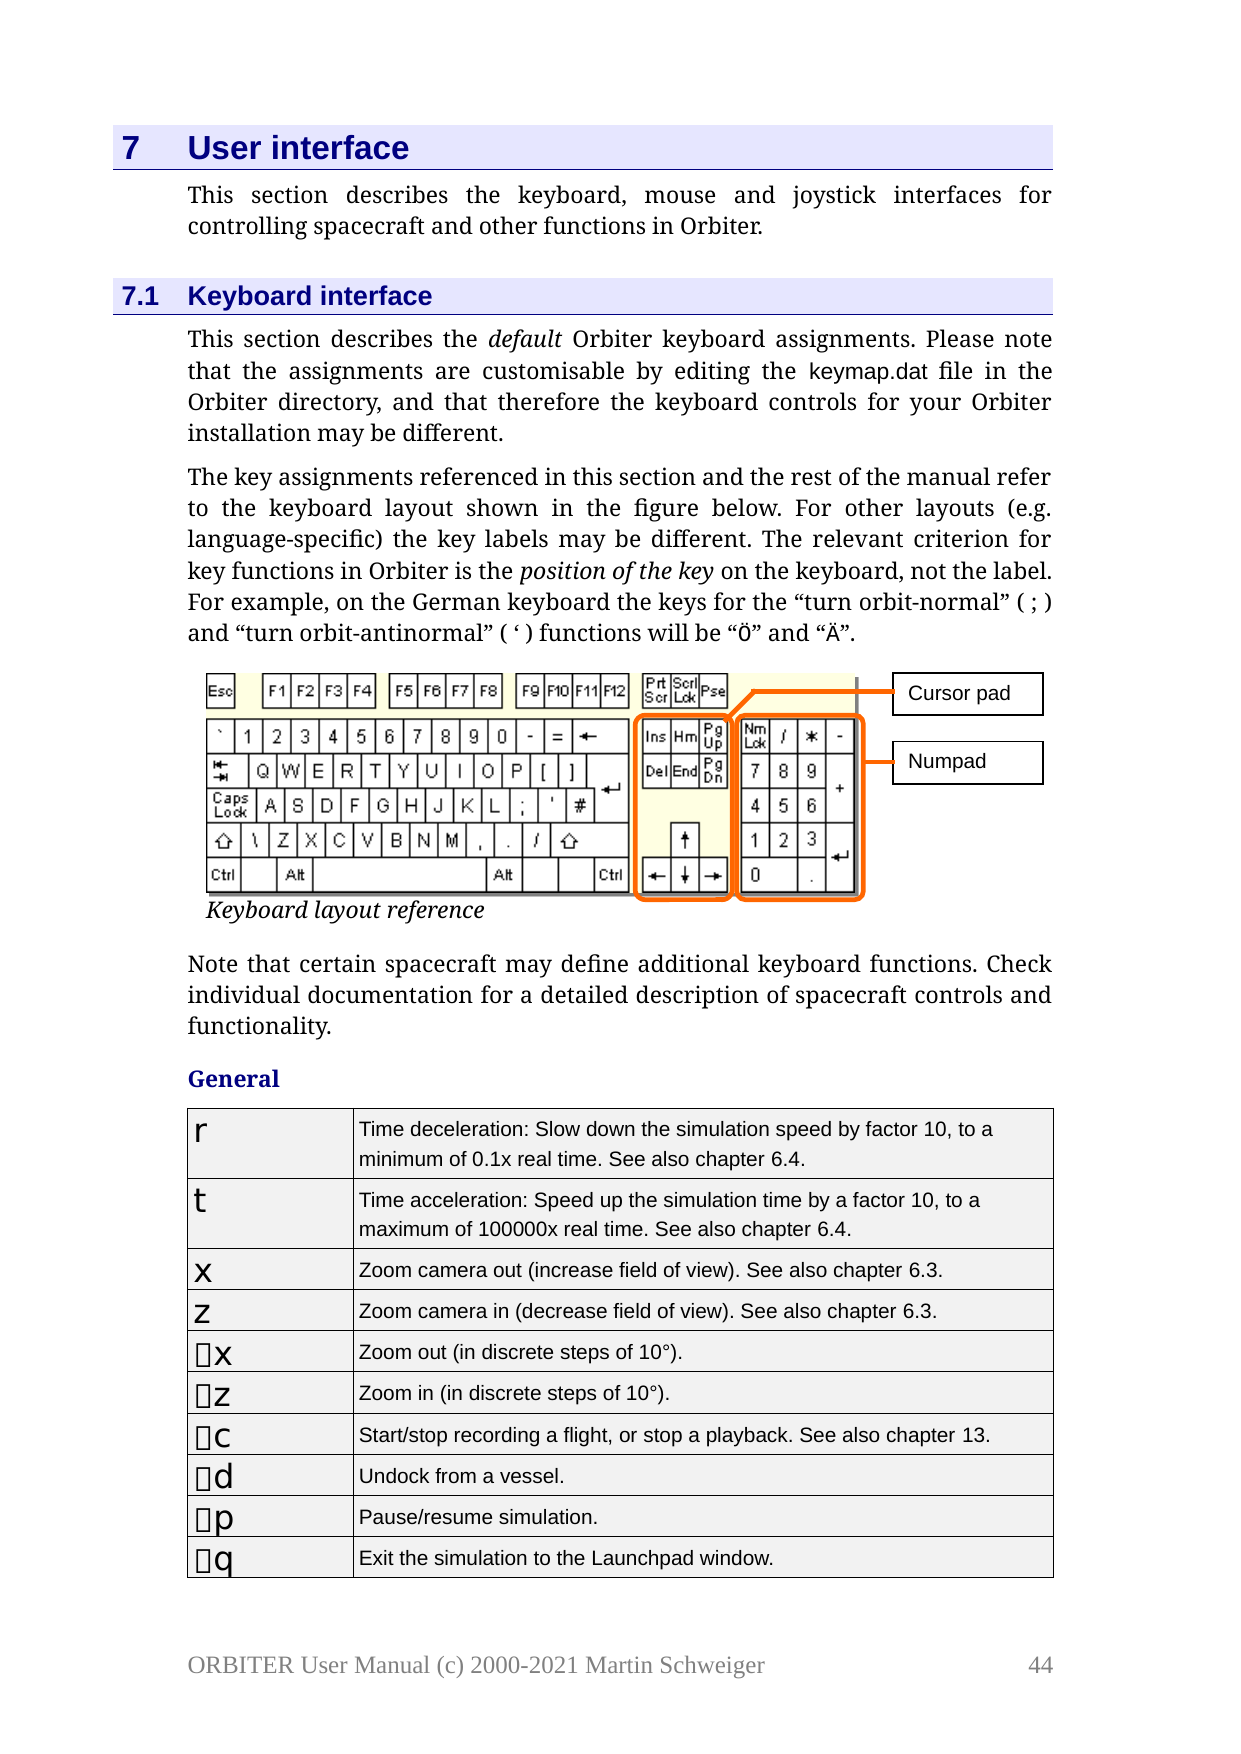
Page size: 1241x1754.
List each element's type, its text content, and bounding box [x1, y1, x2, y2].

table_cell Pause/resume simulation. [354, 1496, 1053, 1536]
text This section describes the keyboard, mouse and joystick interfaces for controlling spacecraft and other functions in Orbiter. [187, 178, 1053, 241]
table_cell c [188, 1414, 353, 1454]
table_cell Time acceleration: Speed up the simulation time by a factor 10, to a maximum of 100000x real time. See also chapter 6.3. [354, 1179, 1053, 1248]
subtitle General [187, 1063, 1053, 1094]
text The key assignments referenced in this section and the rest of the manual refer to the keyboard layout shown in the figure below. For other layouts (e.g. language-specific) the key labels may be different. The relevant criterion for key functions in Orbiter is the position of the key on the keyboard, not the label. For example, on the German keyboard the keys for the “turn orbit-normal” ( ; ) and “turn orbit-antinormal” ( ‘ ) functions will be “Ö” and “Ä”. [187, 460, 1053, 648]
table_cell Undock from a vessel. [354, 1455, 1053, 1495]
table_cell x [188, 1331, 353, 1371]
table_cell Exit the simulation to the Launchpad window. [354, 1537, 1053, 1577]
table_cell z [188, 1290, 353, 1330]
table_cell x [188, 1249, 353, 1289]
picture [740, 718, 855, 893]
table_header Time deceleration: Slow down the simulation speed by factor 10, to a minimum of 0.1x real time. See also chapter 6.3. [354, 1109, 1053, 1178]
picture [638, 718, 729, 893]
picture [733, 694, 855, 720]
text This section describes the default Orbiter keyboard assignments. Please note that the assignments are customisable by editing the keymap.dat file in the Orbiter directory, and that therefore the keyboard controls for your Orbiter installation may be different. [187, 323, 1053, 448]
picture [206, 673, 855, 893]
table_cell d [188, 1455, 353, 1495]
table_cell Zoom out (in discrete steps of 10°). [354, 1331, 1053, 1371]
table_cell Zoom camera out (increase field of view). See also chapter 6.2. [354, 1249, 1053, 1289]
table_header r [188, 1109, 353, 1178]
table_cell Zoom camera in (decrease field of view). See also chapter 6.2. [354, 1290, 1053, 1330]
subtitle Keyboard interface [113, 278, 1053, 314]
table_cell q [188, 1537, 353, 1577]
table_cell Start/stop recording a flight, or stop a playback. See also chapter 13. [354, 1414, 1053, 1454]
table_cell z [188, 1372, 353, 1413]
table_cell Zoom in (in discrete steps of 10°). [354, 1372, 1053, 1413]
text Note that certain spacecraft may define additional keyboard functions. Check individual documentation for a detailed description of spacecraft controls and functionality. [187, 660, 1053, 1041]
table_cell p [188, 1496, 353, 1536]
subtitle User interface [113, 125, 1053, 169]
table_cell t [188, 1179, 353, 1248]
